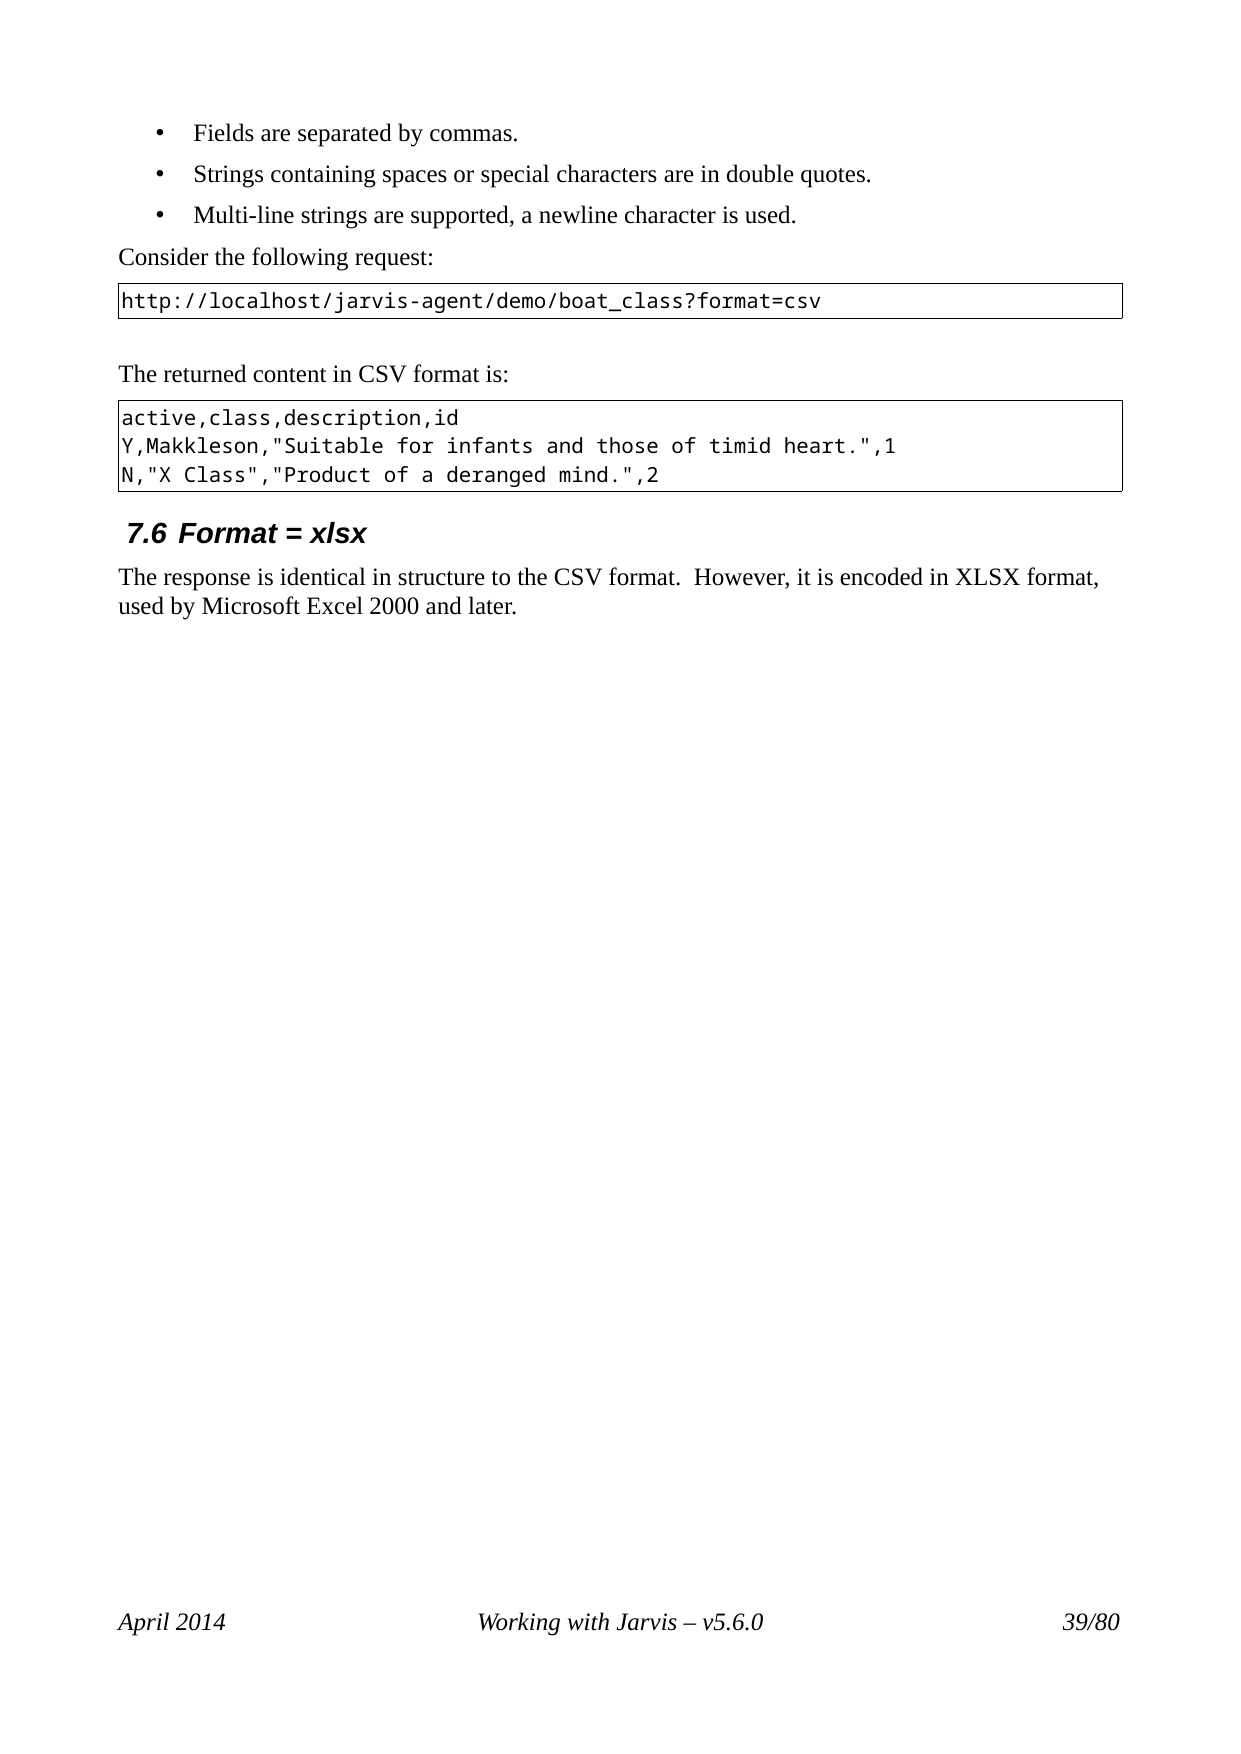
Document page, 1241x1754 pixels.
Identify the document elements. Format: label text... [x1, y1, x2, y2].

text Y,Makkleson,"Suitable for infants and those of timid heart.",1 [119, 428, 1122, 457]
text active,class,description,id [119, 401, 1122, 428]
text The response is identical in structure to the CSV format. However, it is encoded in XLSX format, used by Microsoft Excel 2000 and later. [118, 562, 1122, 620]
text http://localhost/jarvis-agent/demo/boat_class?format=csv [119, 284, 1122, 318]
list Multi-line strings are supported, a newline character is used. [156, 201, 1122, 229]
list Strings containing spaces or special characters are in double quotes. [156, 159, 1122, 188]
text N,"X Class","Product of a deranged mind.",2 [119, 457, 1122, 491]
subtitle Format = xlsx [118, 516, 1122, 550]
text The returned content in CSV format is: [118, 359, 1122, 388]
list Fields are separated by commas. [156, 118, 1122, 147]
text Consider the following request: [118, 242, 1122, 271]
